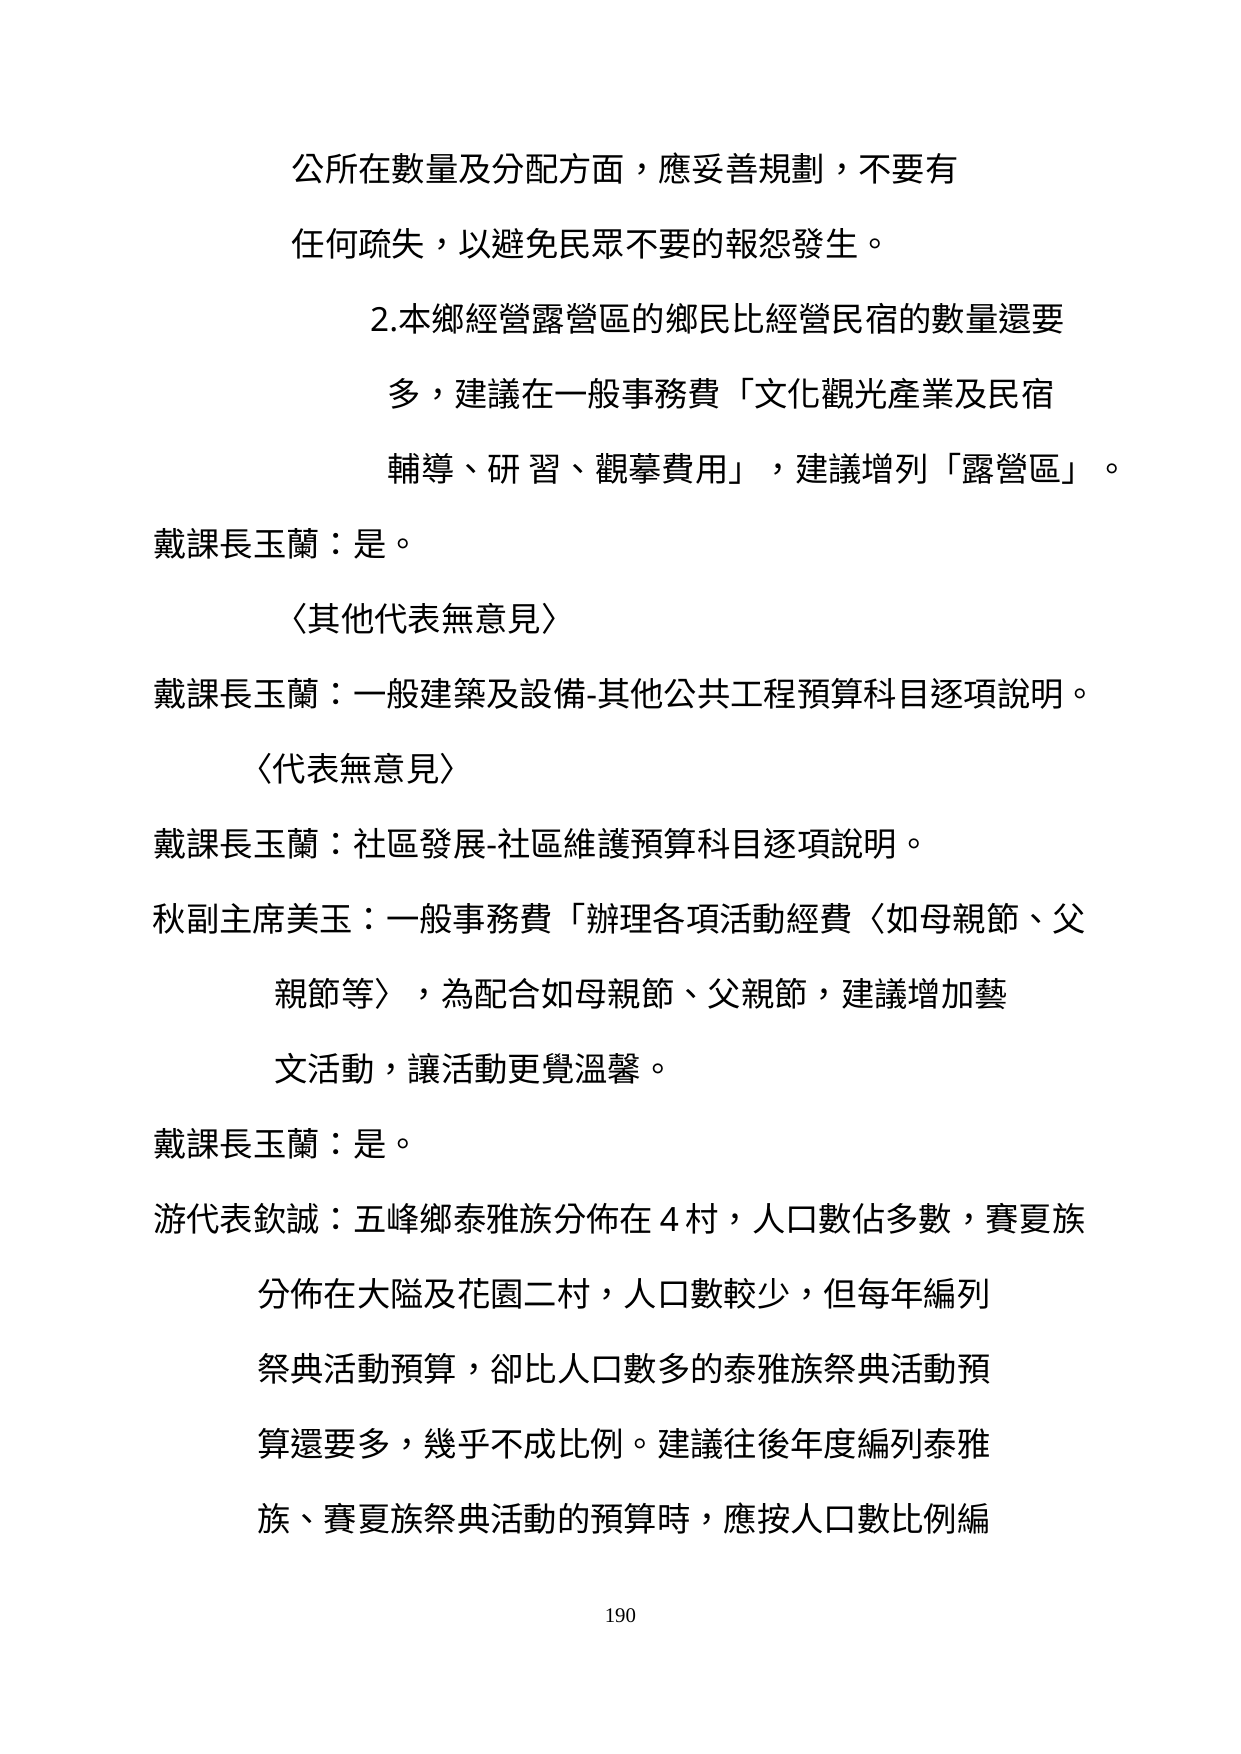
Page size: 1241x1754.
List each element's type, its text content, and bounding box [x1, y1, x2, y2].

text 公所在數量及分配方面，應妥善規劃，不要有 [118, 129, 1122, 204]
text 祭典活動預算，卻比人口數多的泰雅族祭典活動預 [118, 1329, 1122, 1404]
text 〈代表無意見〉 [118, 729, 1122, 804]
text 任何疏失，以避免民眾不要的報怨發生。 [118, 204, 1122, 279]
text 〈其他代表無意見〉 [118, 579, 1122, 654]
text 算還要多，幾乎不成比例。建議往後年度編列泰雅 [118, 1404, 1122, 1479]
text 文活動，讓活動更覺溫馨。 [118, 1029, 1122, 1104]
list 多，建議在一般事務費「文化觀光產業及民宿 [318, 354, 1122, 429]
list 輔導、研 習、觀摹費用」，建議增列「露營區」。 [318, 429, 1122, 504]
text 分佈在大隘及花園二村，人口數較少，但每年編列 [118, 1254, 1122, 1329]
text 親節等〉，為配合如母親節、父親節，建議增加藝 [118, 954, 1122, 1029]
text 游代表欽誠：五峰鄉泰雅族分佈在4村，人口數佔多數，賽夏族 [118, 1179, 1122, 1254]
list 2.本鄉經營露營區的鄉民比經營民宿的數量還要 [318, 279, 1122, 354]
text 戴課長玉蘭：是。 [118, 504, 1122, 579]
text 戴課長玉蘭：是。 [118, 1104, 1122, 1179]
text 族、賽夏族祭典活動的預算時，應按人口數比例編 [118, 1479, 1122, 1554]
text 戴課長玉蘭：一般建築及設備-其他公共工程預算科目逐項說明。 [118, 654, 1122, 729]
text 秋副主席美玉：一般事務費「辦理各項活動經費〈如母親節、父 [118, 879, 1122, 954]
text 戴課長玉蘭：社區發展-社區維護預算科目逐項說明。 [118, 804, 1122, 879]
